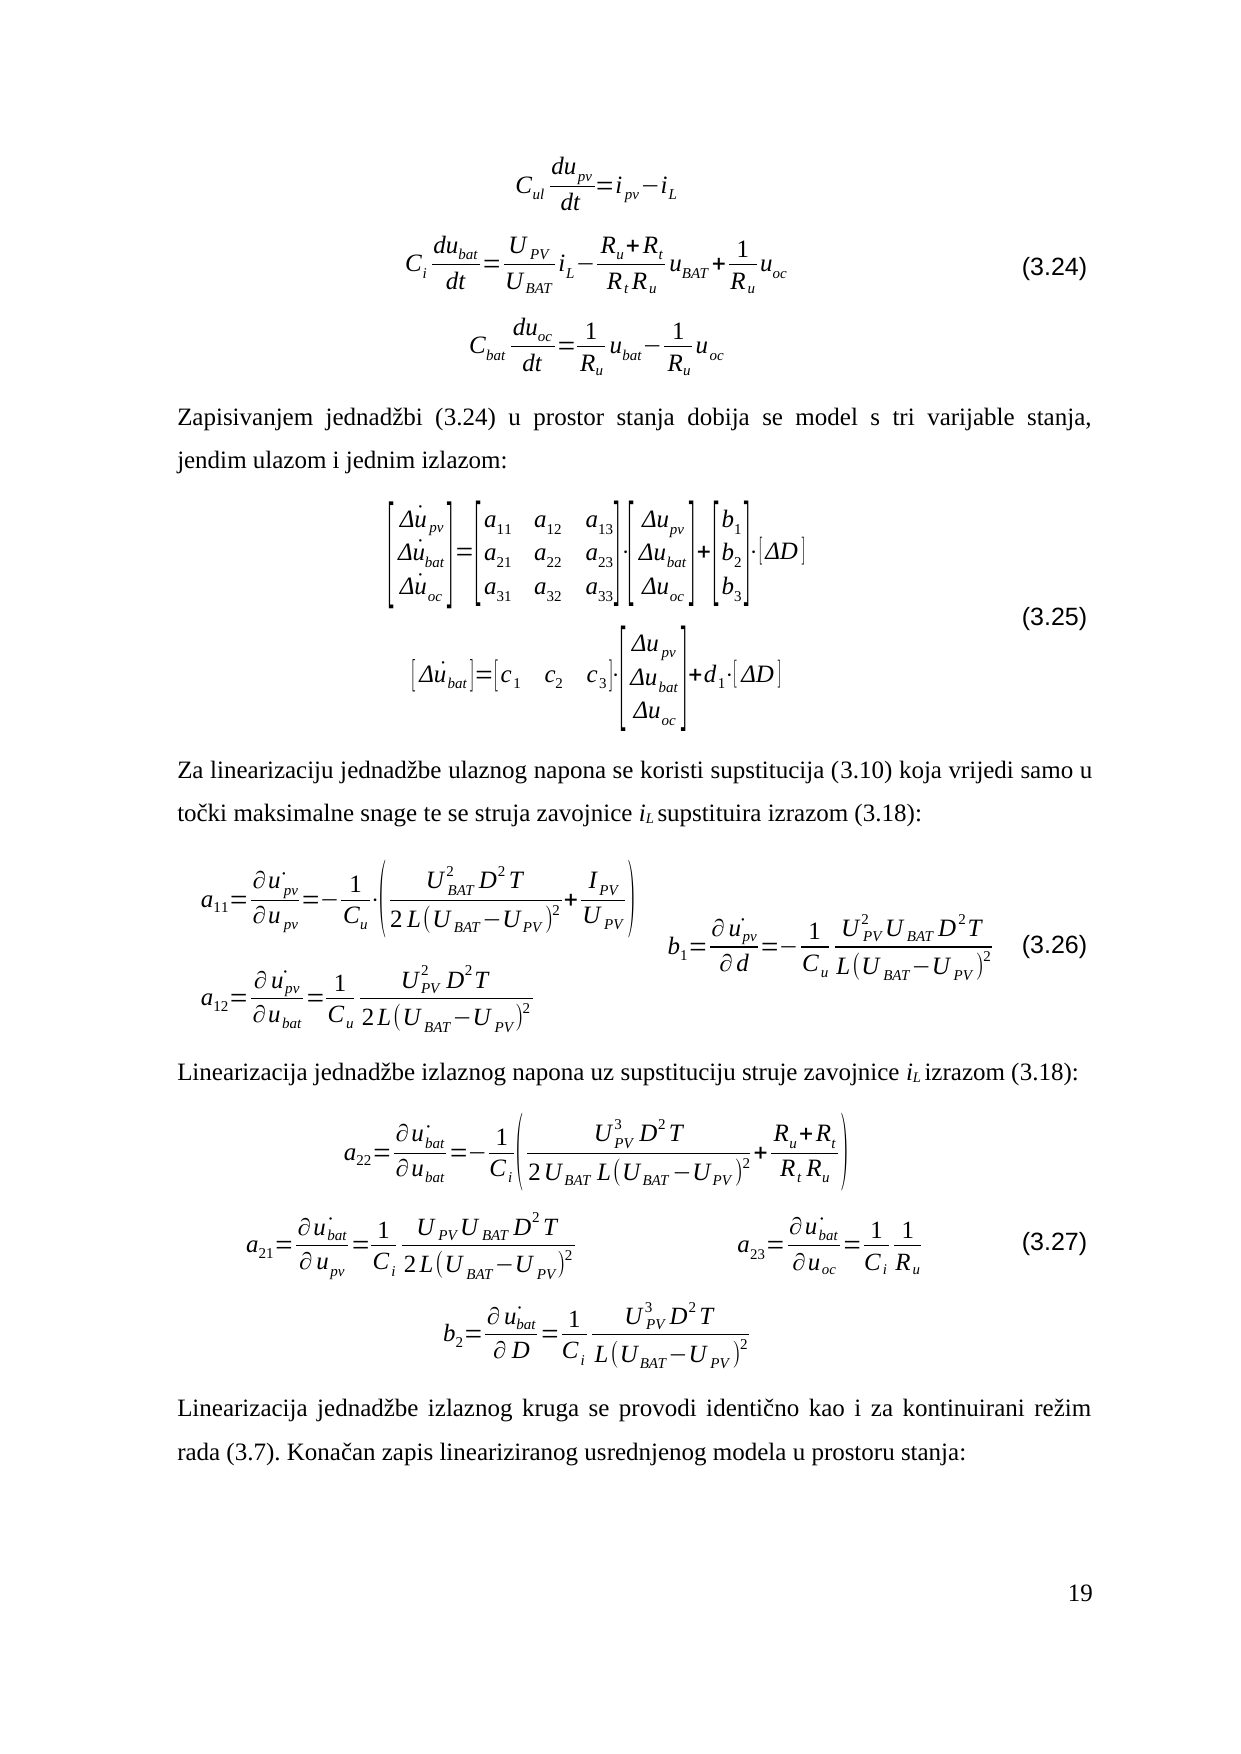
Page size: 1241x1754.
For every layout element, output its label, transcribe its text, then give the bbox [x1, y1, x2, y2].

table_header (3.27) [1015, 1106, 1093, 1381]
text Linearizacija jednadžbe izlaznog napona uz supstituciju struje zavojnice iL izrazom (3.18): [177, 1057, 1093, 1086]
table_cell [177, 226, 1015, 308]
text Zapisivanjem jednadžbi (3.24) u prostor stanja dobija se model s tri varijable stanja, jendim ulazom i jednim izlazom: [177, 402, 1093, 473]
table_header (3.26) [1015, 848, 1093, 1045]
table_header (3.24) [1015, 147, 1093, 390]
table_header [177, 848, 644, 950]
table_cell [177, 308, 1015, 390]
table_header [177, 494, 1015, 619]
table_header [177, 1106, 1015, 1203]
table_cell [177, 619, 1015, 743]
table_cell [177, 950, 644, 1045]
table_cell [644, 1203, 1015, 1292]
table_header [177, 147, 1015, 226]
table_header [644, 848, 1015, 1045]
table_cell [177, 1203, 644, 1292]
table_cell [177, 1292, 1015, 1381]
text Za linearizaciju jednadžbe ulaznog napona se koristi supstitucija (3.10) koja vrijedi samo u točki maksimalne snage te se struja zavojnice iL supstituira izrazom (3.18): [177, 755, 1093, 827]
table_header (3.25) [1015, 494, 1093, 743]
text Linearizacija jednadžbe izlaznog kruga se provodi identično kao i za kontinuirani režim rada (3.7). Konačan zapis lineariziranog usrednjenog modela u prostoru stanja: [177, 1393, 1093, 1465]
